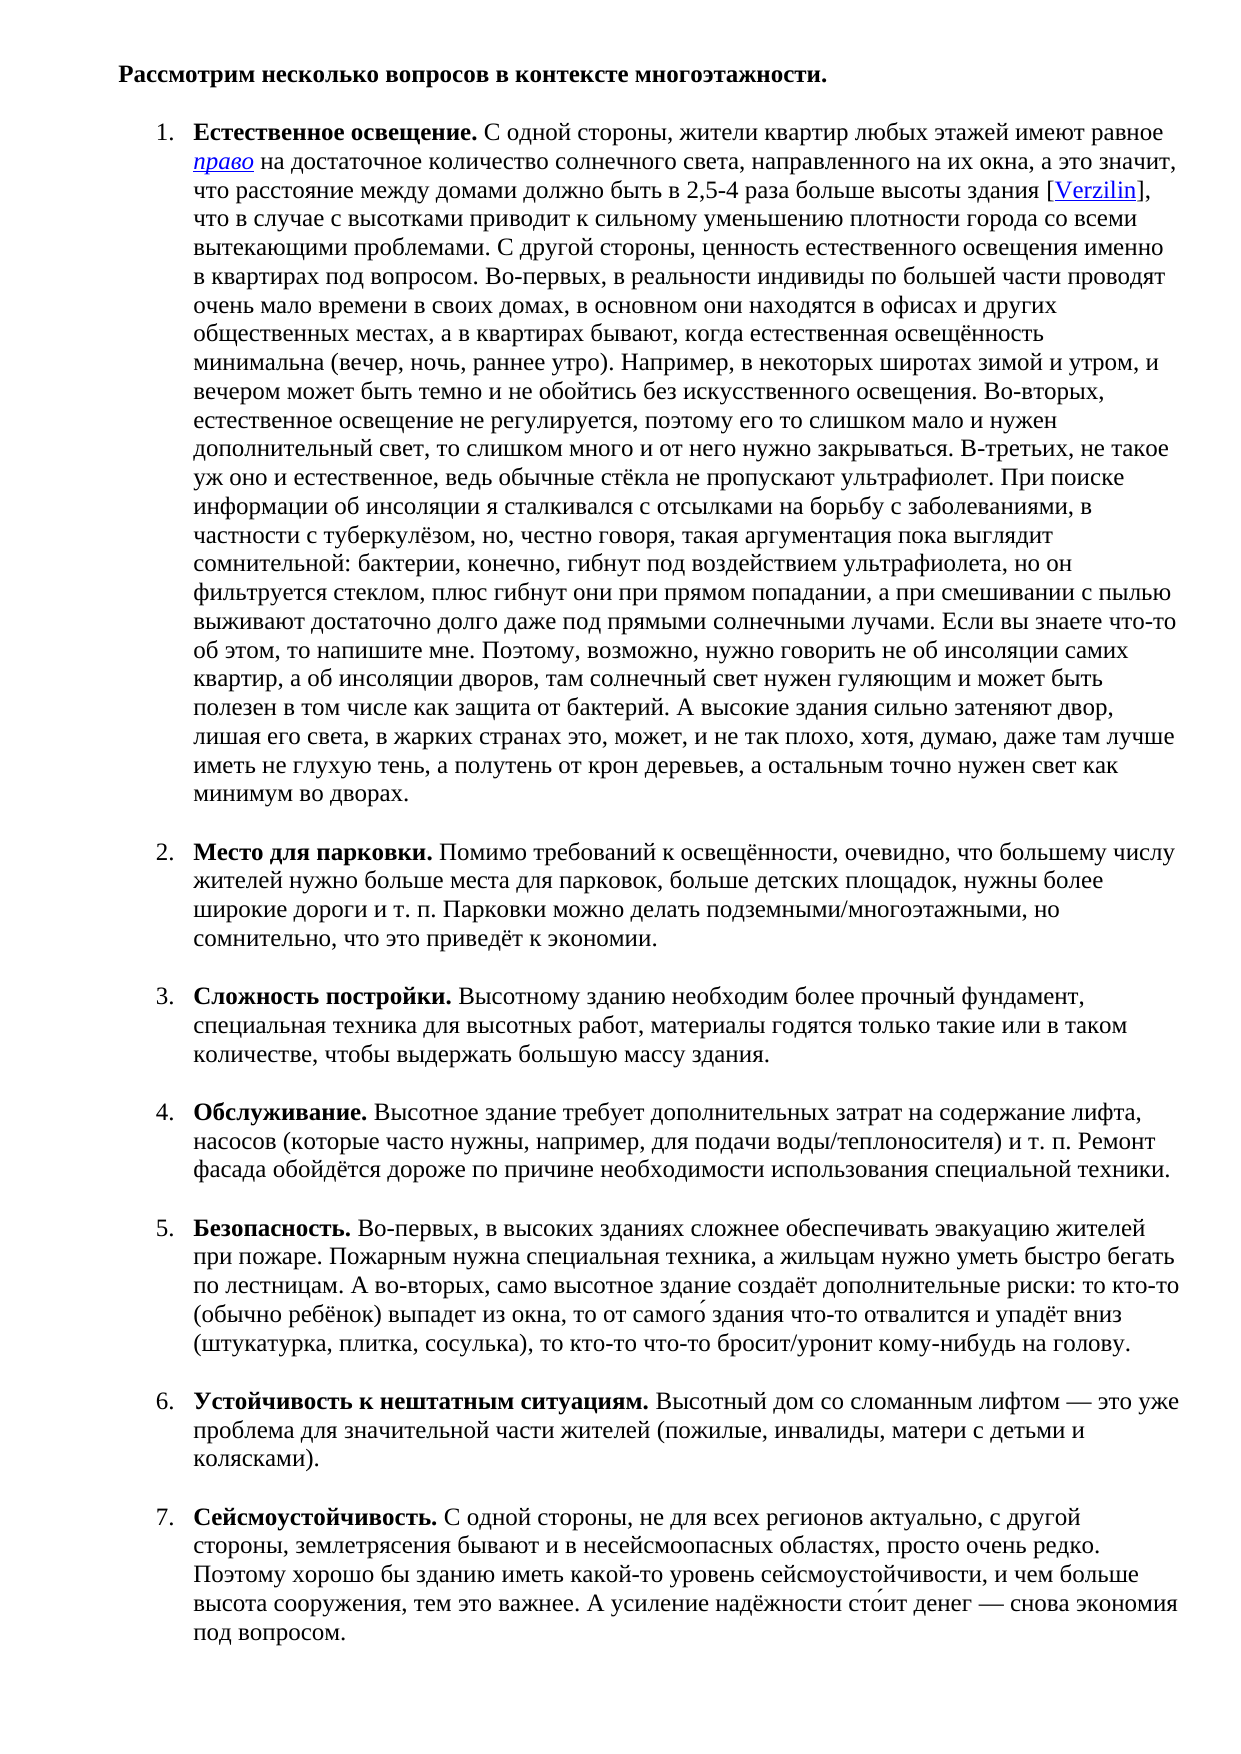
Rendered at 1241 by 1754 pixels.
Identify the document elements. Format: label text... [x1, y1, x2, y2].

list Безопасность. Во-первых, в высоких зданиях сложнее обеспечивать эвакуацию жителей при пожаре. Пожарным нужна специальная техника, а жильцам нужно уметь быстро бегать по лестницам. А во-вторых, само высотное здание создаёт дополнительные риски: то кто-то (обычно ребёнок) выпадет из окна, то от самого́ здания что-то отвалится и упадёт вниз (штукатурка, плитка, сосулька), то кто-то что-то бросит/уронит кому-нибудь на голову. [156, 1213, 1181, 1356]
list Сложность постройки. Высотному зданию необходим более прочный фундамент, специальная техника для высотных работ, материалы годятся только такие или в таком количестве, чтобы выдержать большую массу здания. [156, 981, 1181, 1067]
text Рассмотрим несколько вопросов в контексте многоэтажности. [118, 59, 1181, 88]
list Устойчивость к нештатным ситуациям. Высотный дом со сломанным лифтом — это уже проблема для значительной части жителей (пожилые, инвалиды, матери с детьми и колясками). [156, 1386, 1181, 1472]
list Обслуживание. Высотное здание требует дополнительных затрат на содержание лифта, насосов (которые часто нужны, например, для подачи воды/теплоносителя) и т. п. Ремонт фасада обойдётся дороже по причине необходимости использования специальной техники. [156, 1097, 1181, 1183]
list Естественное освещение. С одной стороны, жители квартир любых этажей имеют равное право на достаточное количество солнечного света, направленного на их окна, а это значит, что расстояние между домами должно быть в 2,5-4 раза больше высоты здания [Verzilin], что в случае с высотками приводит к сильному уменьшению плотности города со всеми вытекающими проблемами. С другой стороны, ценность естественного освещения именно в квартирах под вопросом. Во-первых, в реальности индивиды по большей части проводят очень мало времени в своих домах, в основном они находятся в офисах и других общественных местах, а в квартирах бывают, когда естественная освещённость минимальна (вечер, ночь, раннее утро). Например, в некоторых широтах зимой и утром, и вечером может быть темно и не обойтись без искусственного освещения. Во-вторых, естественное освещение не регулируется, поэтому его то слишком мало и нужен дополнительный свет, то слишком много и от него нужно закрываться. В-третьих, не такое уж оно и естественное, ведь обычные стёкла не пропускают ультрафиолет. При поиске информации об инсоляции я сталкивался с отсылками на борьбу с заболеваниями, в частности с туберкулёзом, но, честно говоря, такая аргументация пока выглядит сомнительной: бактерии, конечно, гибнут под воздействием ультрафиолета, но он фильтруется стеклом, плюс гибнут они при прямом попадании, а при смешивании с пылью выживают достаточно долго даже под прямыми солнечными лучами. Если вы знаете что-то об этом, то напишите мне. Поэтому, возможно, нужно говорить не об инсоляции самих квартир, а об инсоляции дворов, там солнечный свет нужен гуляющим и может быть полезен в том числе как защита от бактерий. А высокие здания сильно затеняют двор, лишая его света, в жарких странах это, может, и не так плохо, хотя, думаю, даже там лучше иметь не глухую тень, а полутень от крон деревьев, а остальным точно нужен свет как минимум во дворах. [156, 117, 1181, 807]
list Место для парковки. Помимо требований к освещённости, очевидно, что большему числу жителей нужно больше места для парковок, больше детских площадок, нужны более широкие дороги и т. п. Парковки можно делать подземными/многоэтажными, но сомнительно, что это приведёт к экономии. [156, 837, 1181, 952]
list Сейсмоустойчивость. С одной стороны, не для всех регионов актуально, с другой стороны, землетрясения бывают и в несейсмоопасных областях, просто очень редко. Поэтому хорошо бы зданию иметь какой-то уровень сейсмоустойчивости, и чем больше высота сооружения, тем это важнее. А усиление надёжности сто́ит денег — снова экономия под вопросом. [156, 1502, 1181, 1645]
